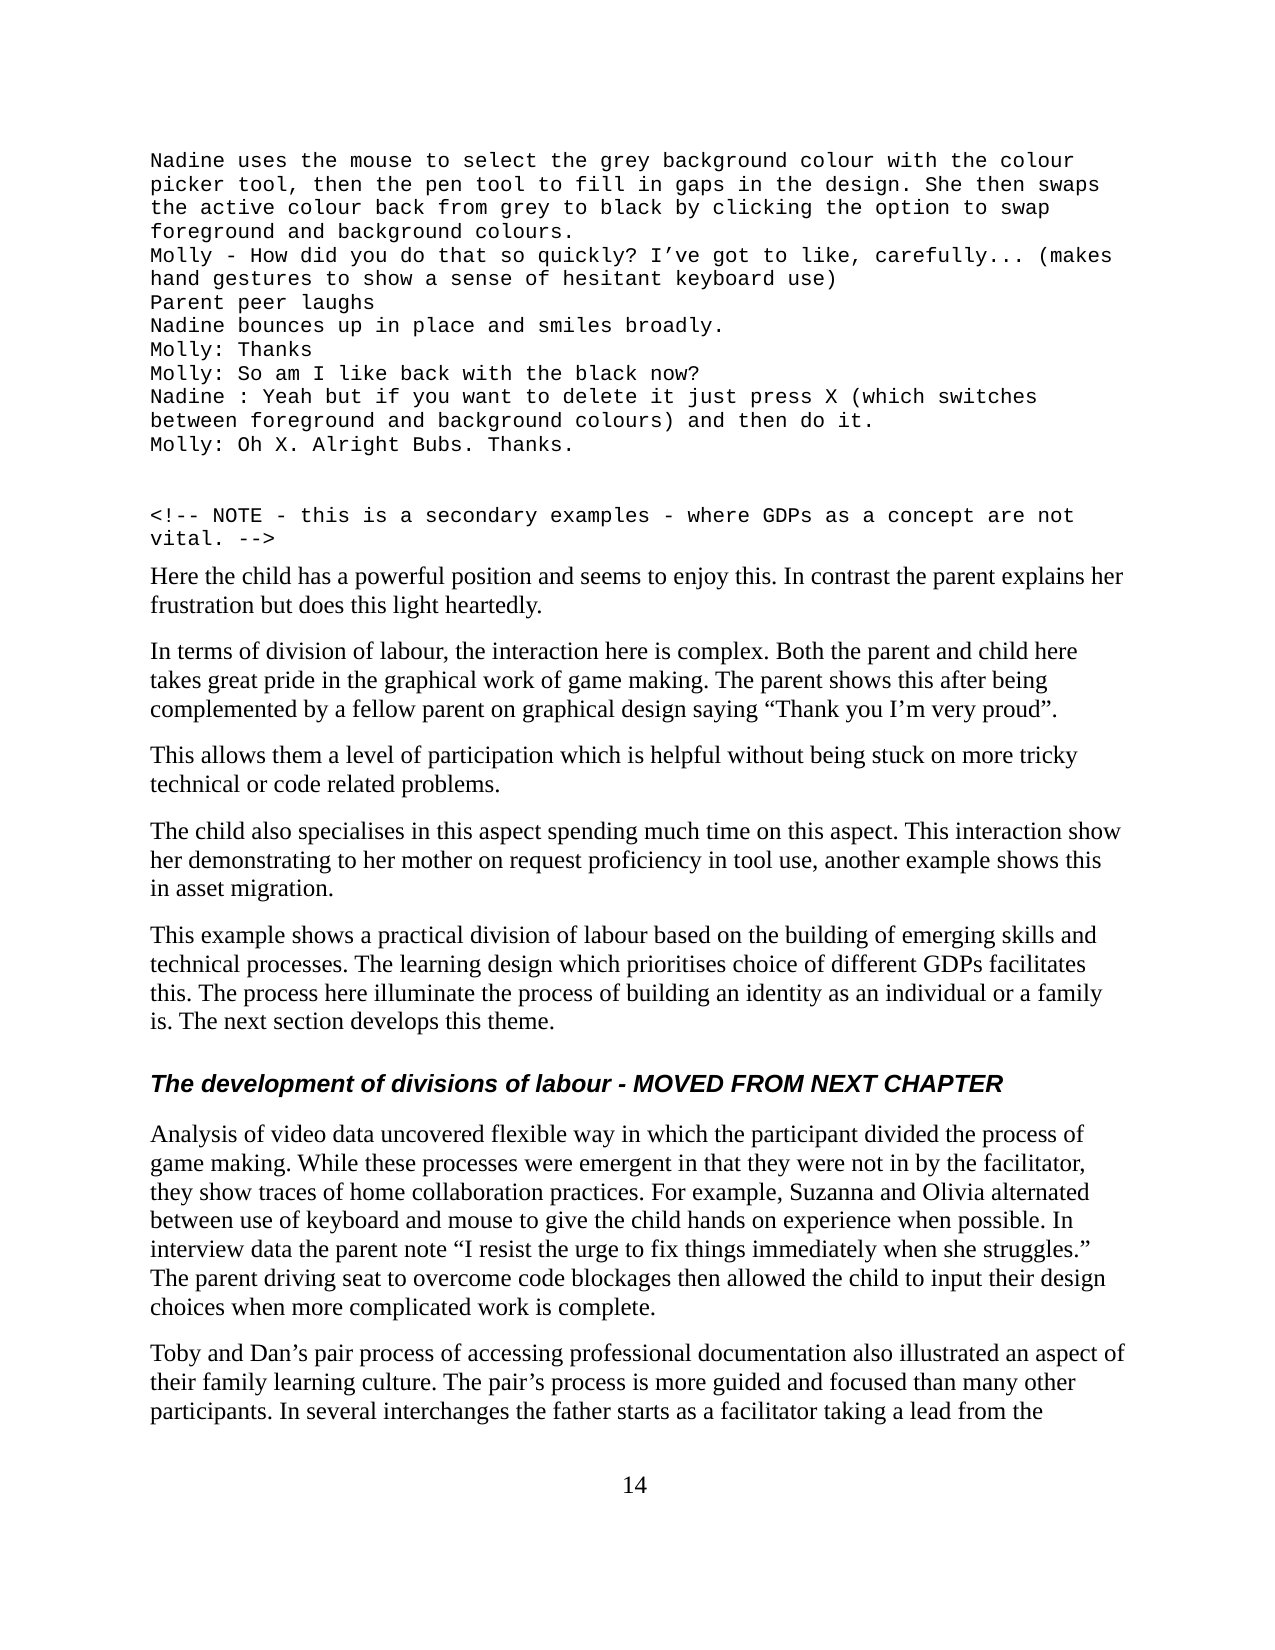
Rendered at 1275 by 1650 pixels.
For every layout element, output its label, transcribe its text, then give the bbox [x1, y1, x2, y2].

text Here the child has a powerful position and seems to enjoy this. In contrast the parent explains her frustration but does this light heartedly. [150, 561, 1125, 618]
text <!-- NOTE - this is a secondary examples - where GDPs as a concept are not vital. --> [150, 505, 1125, 552]
text Molly: Thanks [150, 339, 1125, 363]
text Toby and Dan’s pair process of accessing professional documentation also illustrated an aspect of their family learning culture. The pair’s process is more guided and focused than many other participants. In several interchanges the father starts as a facilitator taking a lead from the [150, 1338, 1125, 1424]
text The child also specialises in this aspect spending much time on this aspect. This interaction show her demonstrating to her mother on request proficiency in tool use, another example shows this in asset migration. [150, 816, 1125, 902]
text Nadine bounces up in place and smiles broadly. [150, 316, 1125, 339]
text This example shows a practical division of labour based on the building of emerging skills and technical processes. The learning design which prioritises choice of different GDPs facilitates this. The process here illuminate the process of building an identity as an individual or a family is. The next section develops this theme. [150, 920, 1125, 1035]
text Molly - How did you do that so quickly? I’ve got to like, carefully... (makes hand gestures to show a sense of hesitant keyboard use) [150, 244, 1125, 292]
text In terms of division of labour, the interaction here is complex. Both the parent and child here takes great pride in the graphical work of game making. The parent shows this after being complemented by a fellow parent on graphical design saying “Thank you I’m very proud”. [150, 636, 1125, 723]
text Analysis of video data uncovered flexible way in which the participant divided the process of game making. While these processes were emergent in that they were not in by the facilitator, they show traces of home collaboration practices. For example, Suzanna and Olivia alternated between use of keyboard and mouse to give the child hands on experience when possible. In interview data the parent note “I resist the urge to fix things immediately when she struggles.” The parent driving seat to overcome code blockages then allowed the child to input their design choices when more complicated work is complete. [150, 1119, 1125, 1320]
text This allows them a level of participation which is helpful without being stuck on more tricky technical or code related problems. [150, 741, 1125, 798]
text Molly: Oh X. Alright Bubs. Thanks. [150, 434, 1125, 457]
text Parent peer laughs [150, 292, 1125, 316]
text Nadine uses the mouse to select the grey background colour with the colour picker tool, then the pen tool to fill in gaps in the design. She then swaps the active colour back from grey to black by clicking the option to swap foreground and background colours. [150, 150, 1125, 244]
text Molly: So am I like back with the black now? [150, 363, 1125, 386]
subtitle The development of divisions of labour - MOVED FROM NEXT CHAPTER [150, 1069, 1125, 1098]
text Nadine : Yeah but if you want to delete it just press X (which switches between foreground and background colours) and then do it. [150, 386, 1125, 434]
